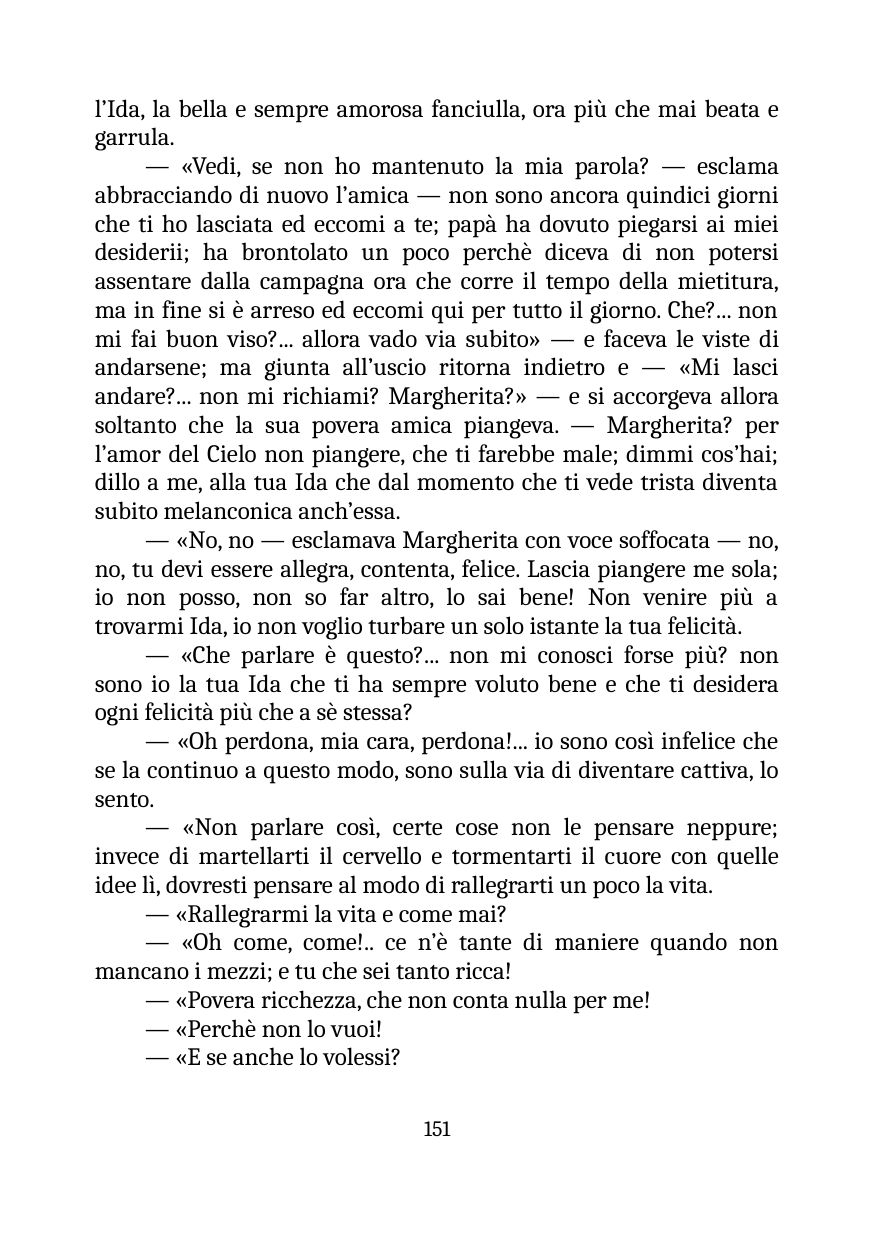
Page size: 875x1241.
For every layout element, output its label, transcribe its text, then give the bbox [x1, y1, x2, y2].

text — «No, no — esclamava Margherita con voce soffocata — no, no, tu devi essere allegra, contenta, felice. Lascia piangere me sola; io non posso, non so far altro, lo sai bene! Non venire più a trovarmi Ida, io non voglio turbare un solo istante la tua felicità. [94, 526, 779, 641]
text — «Povera ricchezza, che non conta nulla per me! [94, 986, 779, 1014]
text — «Non parlare così, certe cose non le pensare neppure; invece di martellarti il cervello e tormentarti il cuore con quelle idee lì, dovresti pensare al modo di rallegrarti un poco la vita. [94, 813, 779, 899]
text — «Perchè non lo vuoi! [94, 1014, 779, 1043]
text l’Ida, la bella e sempre amorosa fanciulla, ora più che mai beata e garrula. [94, 94, 779, 152]
text — «Vedi, se non ho mantenuto la mia parola? — esclama abbracciando di nuovo l’amica — non sono ancora quindici giorni che ti ho lasciata ed eccomi a te; papà ha dovuto piegarsi ai miei desiderii; ha brontolato un poco perchè diceva di non potersi assentare dalla campagna ora che corre il tempo della mietitura, ma in fine si è arreso ed eccomi qui per tutto il giorno. Che?... non mi fai buon viso?... allora vado via subito» — e faceva le viste di andarsene; ma giunta all’uscio ritorna indietro e — «Mi lasci andare?... non mi richiami? Margherita?» — e si accorgeva allora soltanto che la sua povera amica piangeva. — Margherita? per l’amor del Cielo non piangere, che ti farebbe male; dimmi cos’hai; dillo a me, alla tua Ida che dal momento che ti vede trista diventa subito melanconica anch’essa. [94, 152, 779, 526]
text — «Rallegrarmi la vita e come mai? [94, 899, 779, 928]
text — «Oh perdona, mia cara, perdona!... io sono così infelice che se la continuo a questo modo, sono sulla via di diventare cattiva, lo sento. [94, 727, 779, 813]
text — «E se anche lo volessi? [94, 1043, 779, 1072]
text — «Oh come, come!.. ce n’è tante di maniere quando non mancano i mezzi; e tu che sei tanto ricca! [94, 928, 779, 986]
text — «Che parlare è questo?... non mi conosci forse più? non sono io la tua Ida che ti ha sempre voluto bene e che ti desidera ogni felicità più che a sè stessa? [94, 641, 779, 727]
